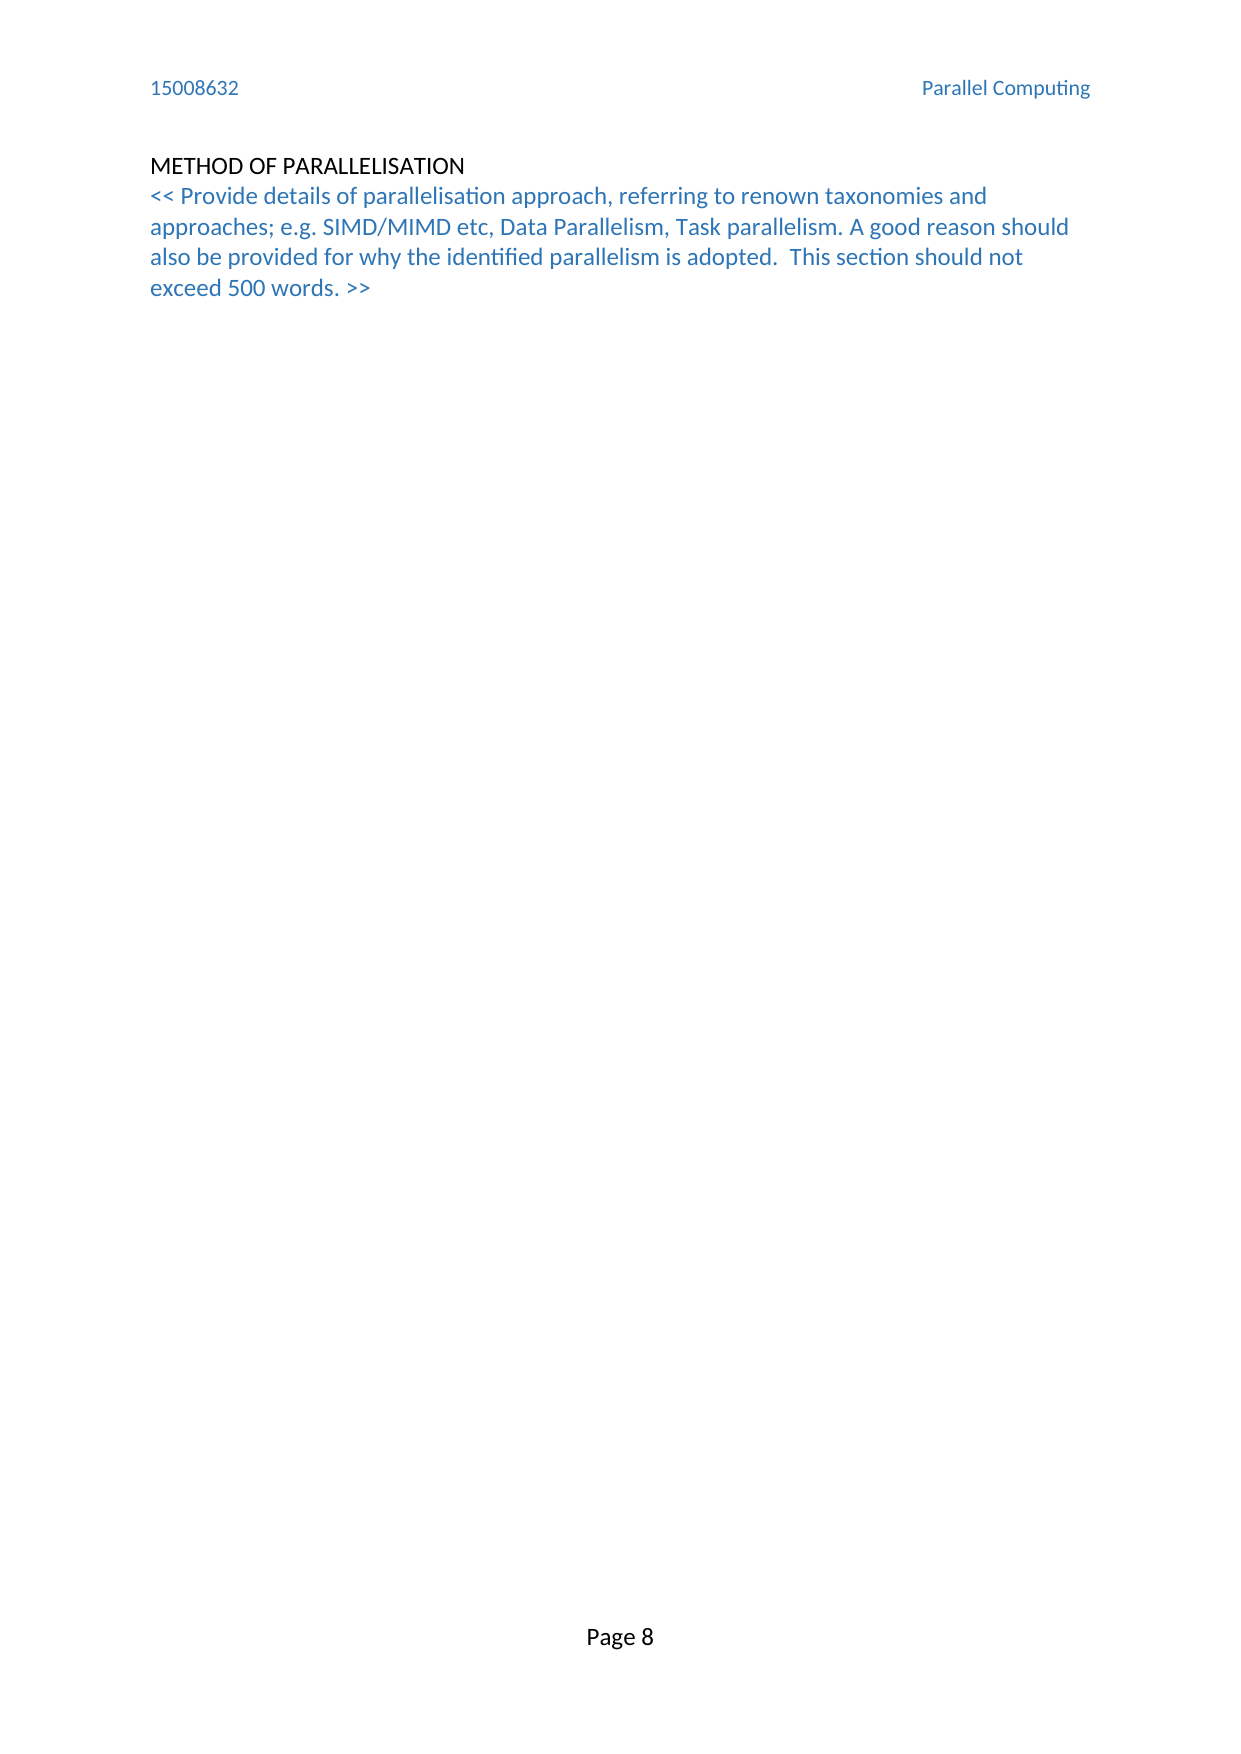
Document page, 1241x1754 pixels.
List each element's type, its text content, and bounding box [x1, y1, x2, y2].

text METHOD OF PARALLELISATION [150, 150, 1090, 181]
text << Provide details of parallelisation approach, referring to renown taxonomies and approaches; e.g. SIMD/MIMD etc, Data Parallelism, Task parallelism. A good reason should also be provided for why the identified parallelism is adopted. This section should not exceed 500 words. >> [150, 181, 1090, 303]
